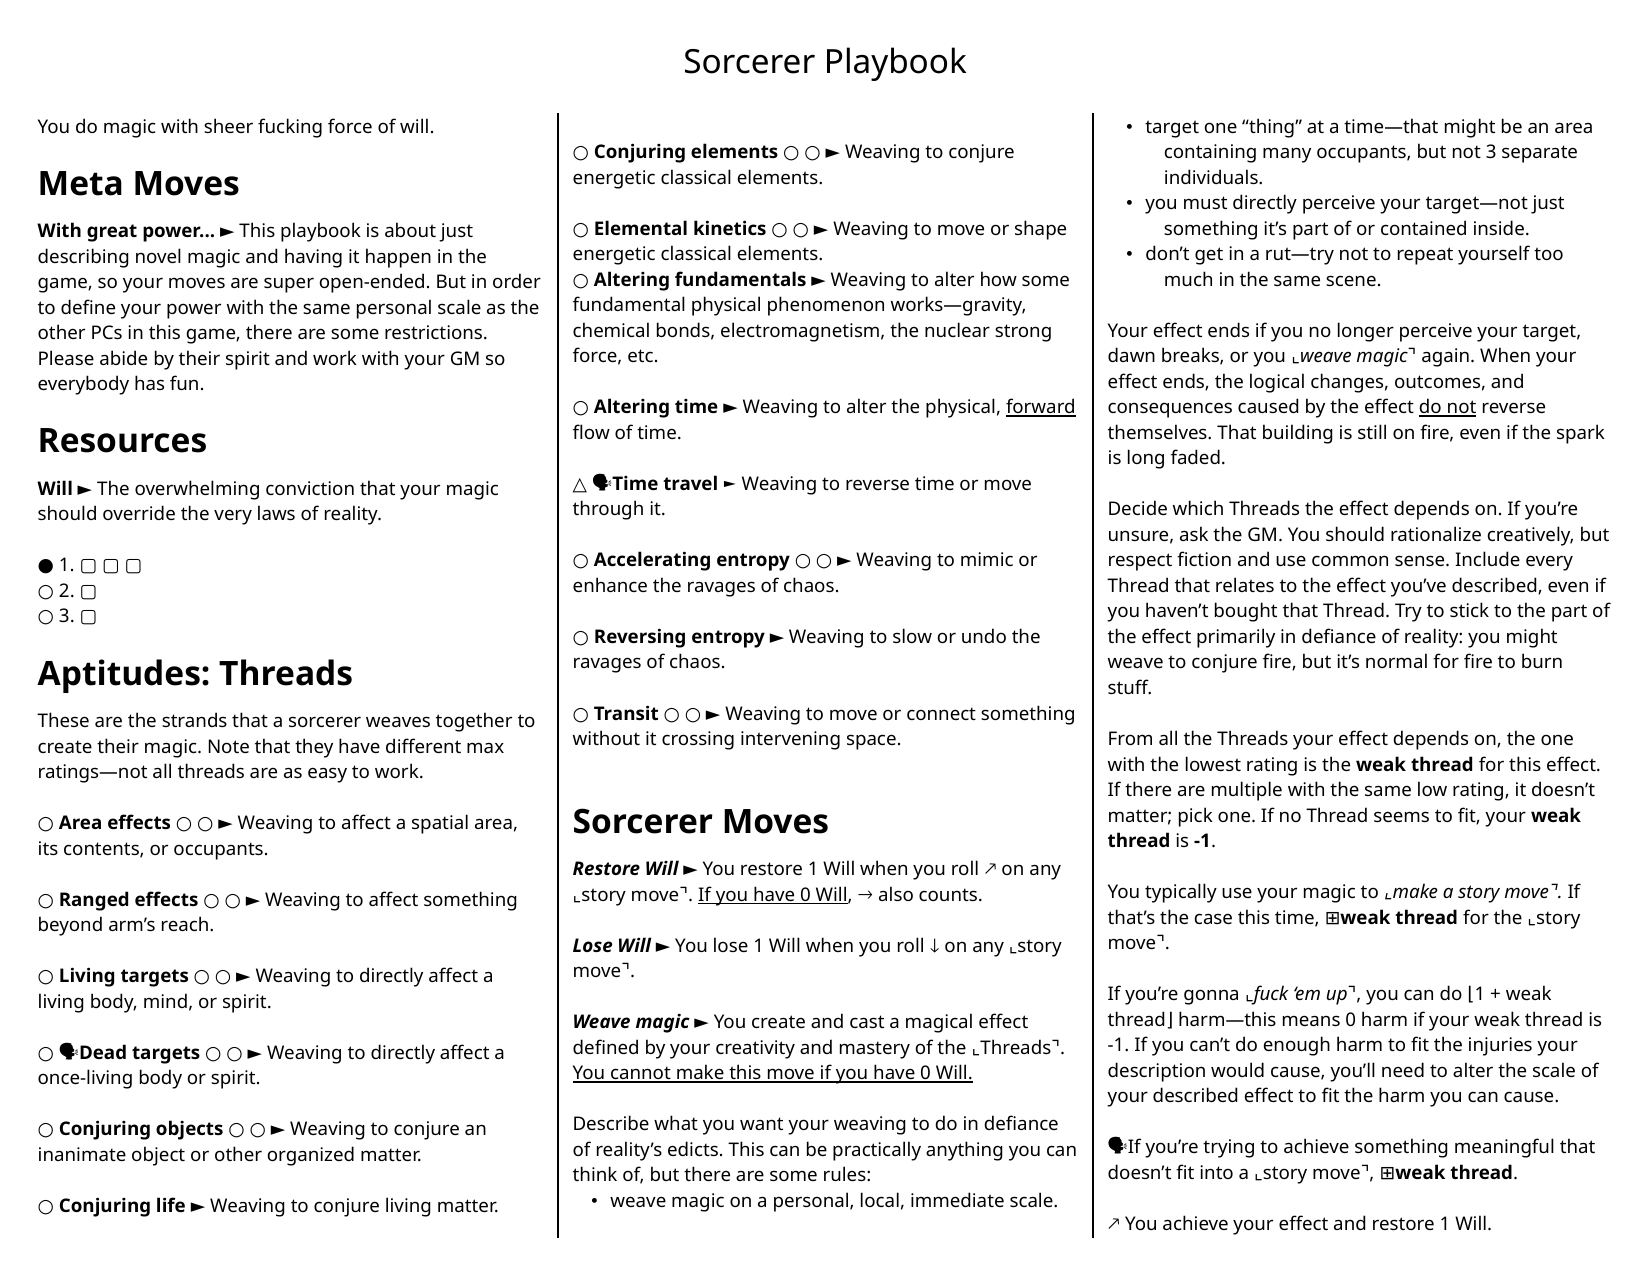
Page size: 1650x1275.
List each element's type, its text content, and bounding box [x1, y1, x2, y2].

text ○ Altering fundamentals ► Weaving to alter how some fundamental physical phenomenon works—gravity, chemical bonds, electromagnetism, the nuclear strong force, etc. [572, 266, 1077, 368]
subtitle Aptitudes: Threads [37, 649, 542, 695]
text Will ► The overwhelming conviction that your magic should override the very laws of reality. [37, 475, 542, 526]
subtitle Resources [37, 417, 542, 463]
text Lose Will ► You lose 1 Will when you roll 🡓 on any ⌞story move⌝. [572, 932, 1077, 983]
text Weave magic ► You create and cast a magical effect defined by your creativity and mastery of the ⌞Threads⌝. You cannot make this move if you have 0 Will. [572, 1009, 1077, 1085]
text 🡕 You achieve your effect and restore 1 Will. [1107, 1210, 1612, 1236]
text ○ Area effects ○ ○ ► Weaving to affect a spatial area, its contents, or occupants. [37, 809, 542, 861]
list don’t get in a rut—try not to repeat yourself too much in the same scene. [1126, 241, 1612, 292]
text Restore Will ► You restore 1 Will when you roll 🡕 on any ⌞story move⌝. If you have 0 Will, 🡒 also counts. [572, 856, 1077, 907]
text ○ 3. ▢ [37, 603, 542, 628]
subtitle Meta Moves [37, 159, 542, 205]
text ○ Elemental kinetics ○ ○ ► Weaving to move or shape energetic classical elements. [572, 215, 1077, 266]
text ○ Accelerating entropy ○ ○ ► Weaving to mimic or enhance the ravages of chaos. [572, 547, 1077, 598]
list you must directly perceive your target—not just something it’s part of or contained inside. [1126, 189, 1612, 241]
text Decide which Threads the effect depends on. If you’re unsure, ask the GM. You should rationalize creatively, but respect fiction and use common sense. Include every Thread that relates to the effect you’ve described, even if you haven’t bought that Thread. Try to stick to the part of the effect primarily in defiance of reality: you might weave to conjure fire, but it’s normal for fire to burn stuff. [1107, 496, 1612, 700]
subtitle Sorcerer Moves [572, 797, 1077, 843]
text ○ Ranged effects ○ ○ ► Weaving to affect something beyond arm’s reach. [37, 886, 542, 937]
text You do magic with sheer fucking force of will. [37, 113, 542, 138]
text ○ Altering time ► Weaving to alter the physical, forward flow of time. [572, 394, 1077, 445]
text From all the Threads your effect depends on, the one with the lowest rating is the weak thread for this effect. If there are multiple with the same low rating, it doesn’t matter; pick one. If no Thread seems to fit, your weak thread is -1. [1107, 725, 1612, 853]
text △ 🗣Time travel ► Weaving to reverse time or move through it. [572, 470, 1077, 521]
text ○ Living targets ○ ○ ► Weaving to directly affect a living body, mind, or spirit. [37, 963, 542, 1014]
text Your effect ends if you no longer perceive your target, dawn breaks, or you ⌞weave magic⌝ again. When your effect ends, the logical changes, outcomes, and consequences caused by the effect do not reverse themselves. That building is still on fire, even if the spark is long faded. [1107, 317, 1612, 470]
text ○ Conjuring elements ○ ○ ► Weaving to conjure energetic classical elements. [572, 138, 1077, 189]
text ○ Transit ○ ○ ► Weaving to move or connect something without it crossing intervening space. [572, 700, 1077, 751]
text Describe what you want your weaving to do in defiance of reality’s edicts. This can be practically anything you can think of, but there are some rules: [572, 1111, 1077, 1187]
text If you’re gonna ⌞fuck ‘em up⌝, you can do ⌊1 + weak thread⌋ harm—this means 0 harm if your weak thread is -1. If you can’t do enough harm to fit the injuries your description would cause, you’ll need to alter the scale of your described effect to fit the harm you can cause. [1107, 981, 1612, 1108]
list target one “thing” at a time—that might be an area containing many occupants, but not 3 separate individuals. [1126, 113, 1612, 189]
text ○ Conjuring objects ○ ○ ► Weaving to conjure an inanimate object or other organized matter. [37, 1116, 542, 1167]
text ○ Conjuring life ► Weaving to conjure living matter. [37, 1192, 542, 1218]
text These are the strands that a sorcerer weaves together to create their magic. Note that they have different max ratings—not all threads are as easy to work. [37, 707, 542, 784]
text ● 1. ▢ ▢ ▢ [37, 552, 542, 577]
text 🗣If you’re trying to achieve something meaningful that doesn’t fit into a ⌞story move⌝, ⊞weak thread. [1107, 1134, 1612, 1185]
text ○ 🗣Dead targets ○ ○ ► Weaving to directly affect a once-living body or spirit. [37, 1039, 542, 1090]
list weave magic on a personal, local, immediate scale. [591, 1187, 1077, 1213]
text With great power... ► This playbook is about just describing novel magic and having it happen in the game, so your moves are super open-ended. But in order to define your power with the same personal scale as the other PCs in this game, there are some restrictions. Please abide by their spirit and work with your GM so everybody has fun. [37, 217, 542, 396]
text ○ 2. ▢ [37, 577, 542, 603]
text ○ Reversing entropy ► Weaving to slow or undo the ravages of chaos. [572, 623, 1077, 674]
text You typically use your magic to ⌞make a story move⌝. If that’s the case this time, ⊞weak thread for the ⌞story move⌝. [1107, 878, 1612, 955]
